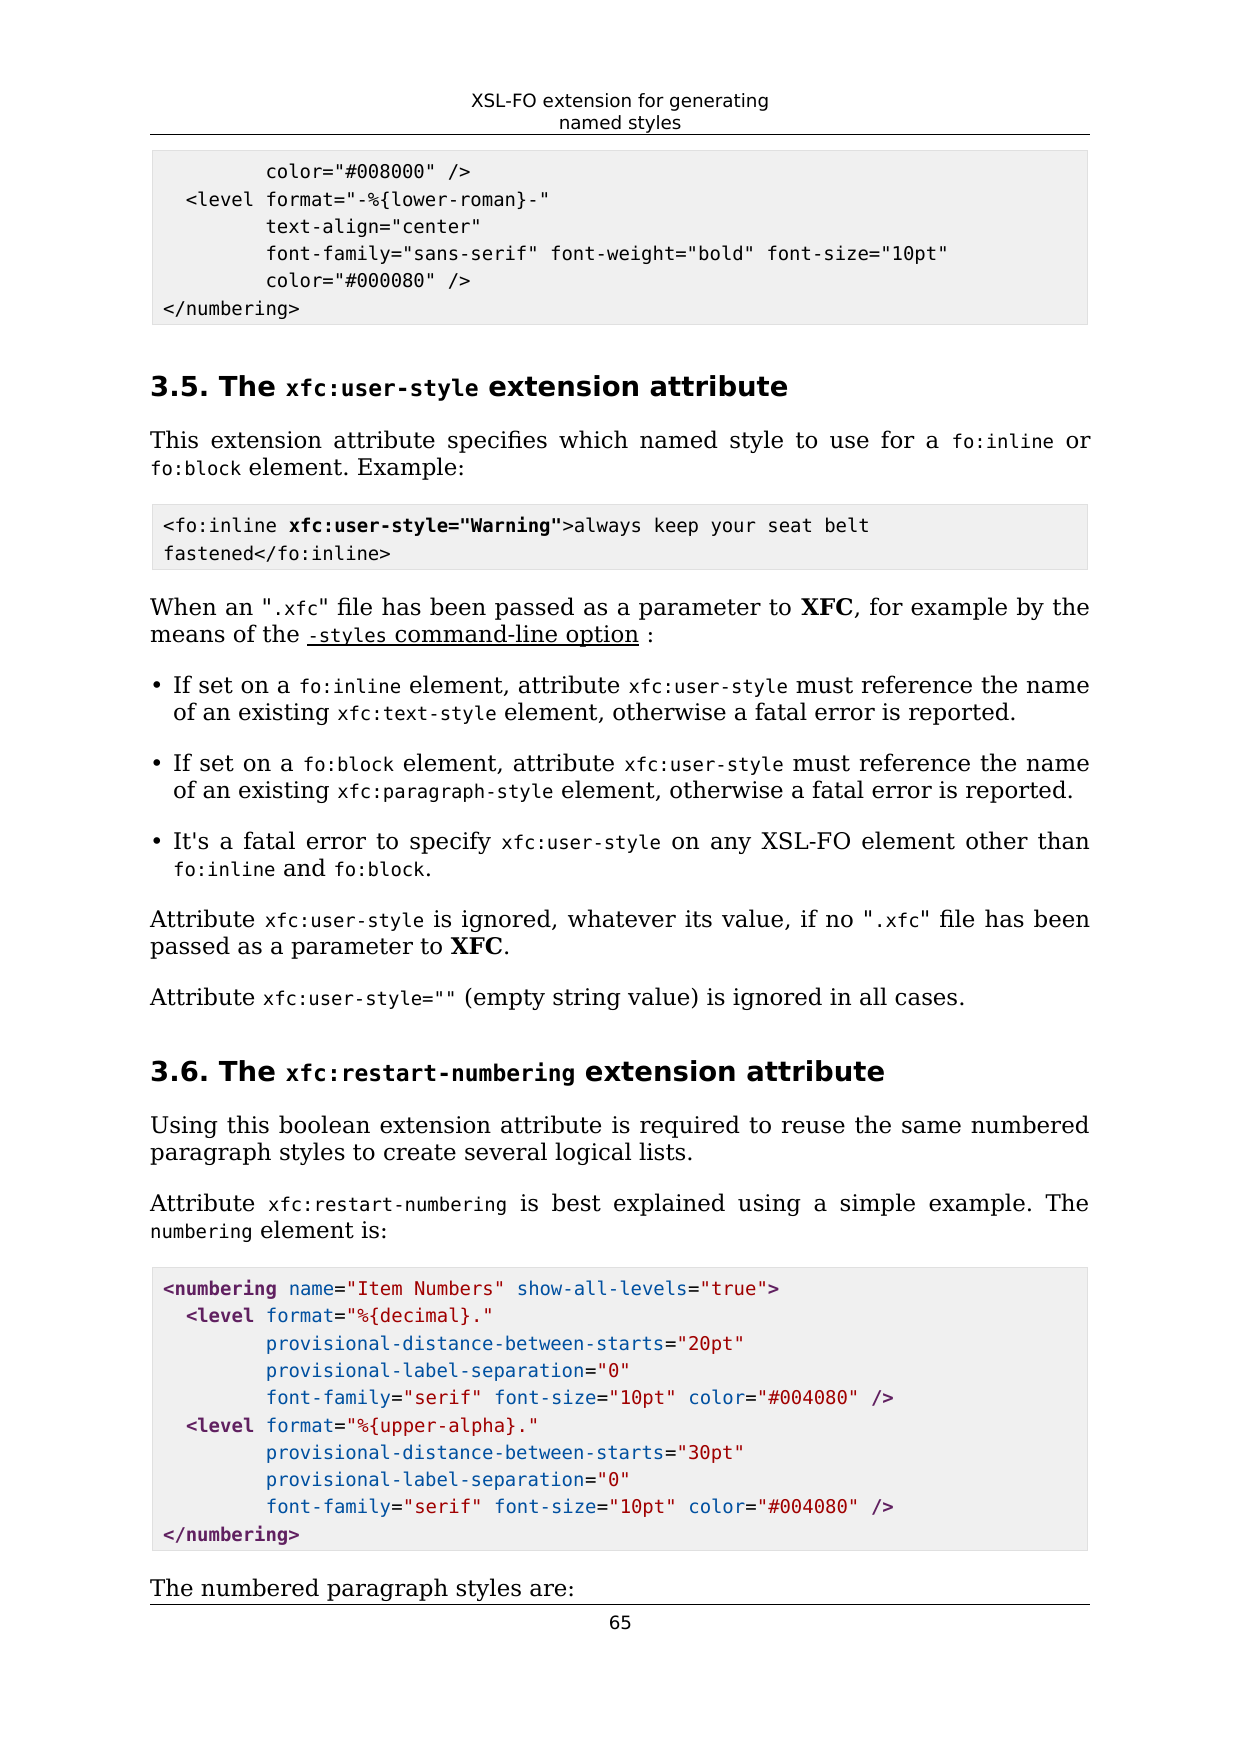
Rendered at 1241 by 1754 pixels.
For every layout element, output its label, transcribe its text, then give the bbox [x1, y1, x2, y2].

text 3.5. The xfc:user-style extension attribute [150, 371, 1090, 403]
text Attribute xfc:user-style is ignored, whatever its value, if no ".xfc" file has been passed as a parameter to XFC. [150, 905, 1090, 960]
text When an ".xfc" file has been passed as a parameter to XFC, for example by the means of the -styles command-line option : [150, 593, 1090, 648]
text This extension attribute specifies which named style to use for a fo:inline or fo:block element. Example: [150, 426, 1090, 481]
text color="#008000" /> <level format="-%{lower-roman}-" text-align="center" font-family="sans-serif" font-weight="bold" font-size="10pt" color="#000080" /> </numbering> [153, 151, 1087, 324]
text Attribute xfc:restart-numbering is best explained using a simple example. The numbering element is: [150, 1189, 1090, 1244]
text 3.6. The xfc:restart-numbering extension attribute [150, 1056, 1090, 1088]
list If set on a fo:block element, attribute xfc:user-style must reference the name of an existing xfc:paragraph-style element, otherwise a fatal error is reported. [150, 749, 1090, 804]
list It's a fatal error to specify xfc:user-style on any XSL-FO element other than fo:inline and fo:block. [150, 827, 1090, 882]
text <fo:inline xfc:user-style="Warning">always keep your seat belt fastened</fo:inline> [153, 505, 1087, 569]
text <numbering name="Item Numbers" show-all-levels="true"> <level format="%{decimal}." provisional-distance-between-starts="20pt" provisional-label-separation="0" font-family="serif" font-size="10pt" color="#004080" /> <level format="%{upper-alpha}." provisional-distance-between-starts="30pt" provisional-label-separation="0" font-family="serif" font-size="10pt" color="#004080" /> </numbering> [153, 1268, 1087, 1550]
text Using this boolean extension attribute is required to reuse the same numbered paragraph styles to create several logical lists. [150, 1111, 1090, 1166]
text Attribute xfc:user-style="" (empty string value) is ignored in all cases. [150, 983, 1090, 1010]
text The numbered paragraph styles are: [150, 1574, 1090, 1602]
list If set on a fo:inline element, attribute xfc:user-style must reference the name of an existing xfc:text-style element, otherwise a fatal error is reported. [150, 671, 1090, 726]
